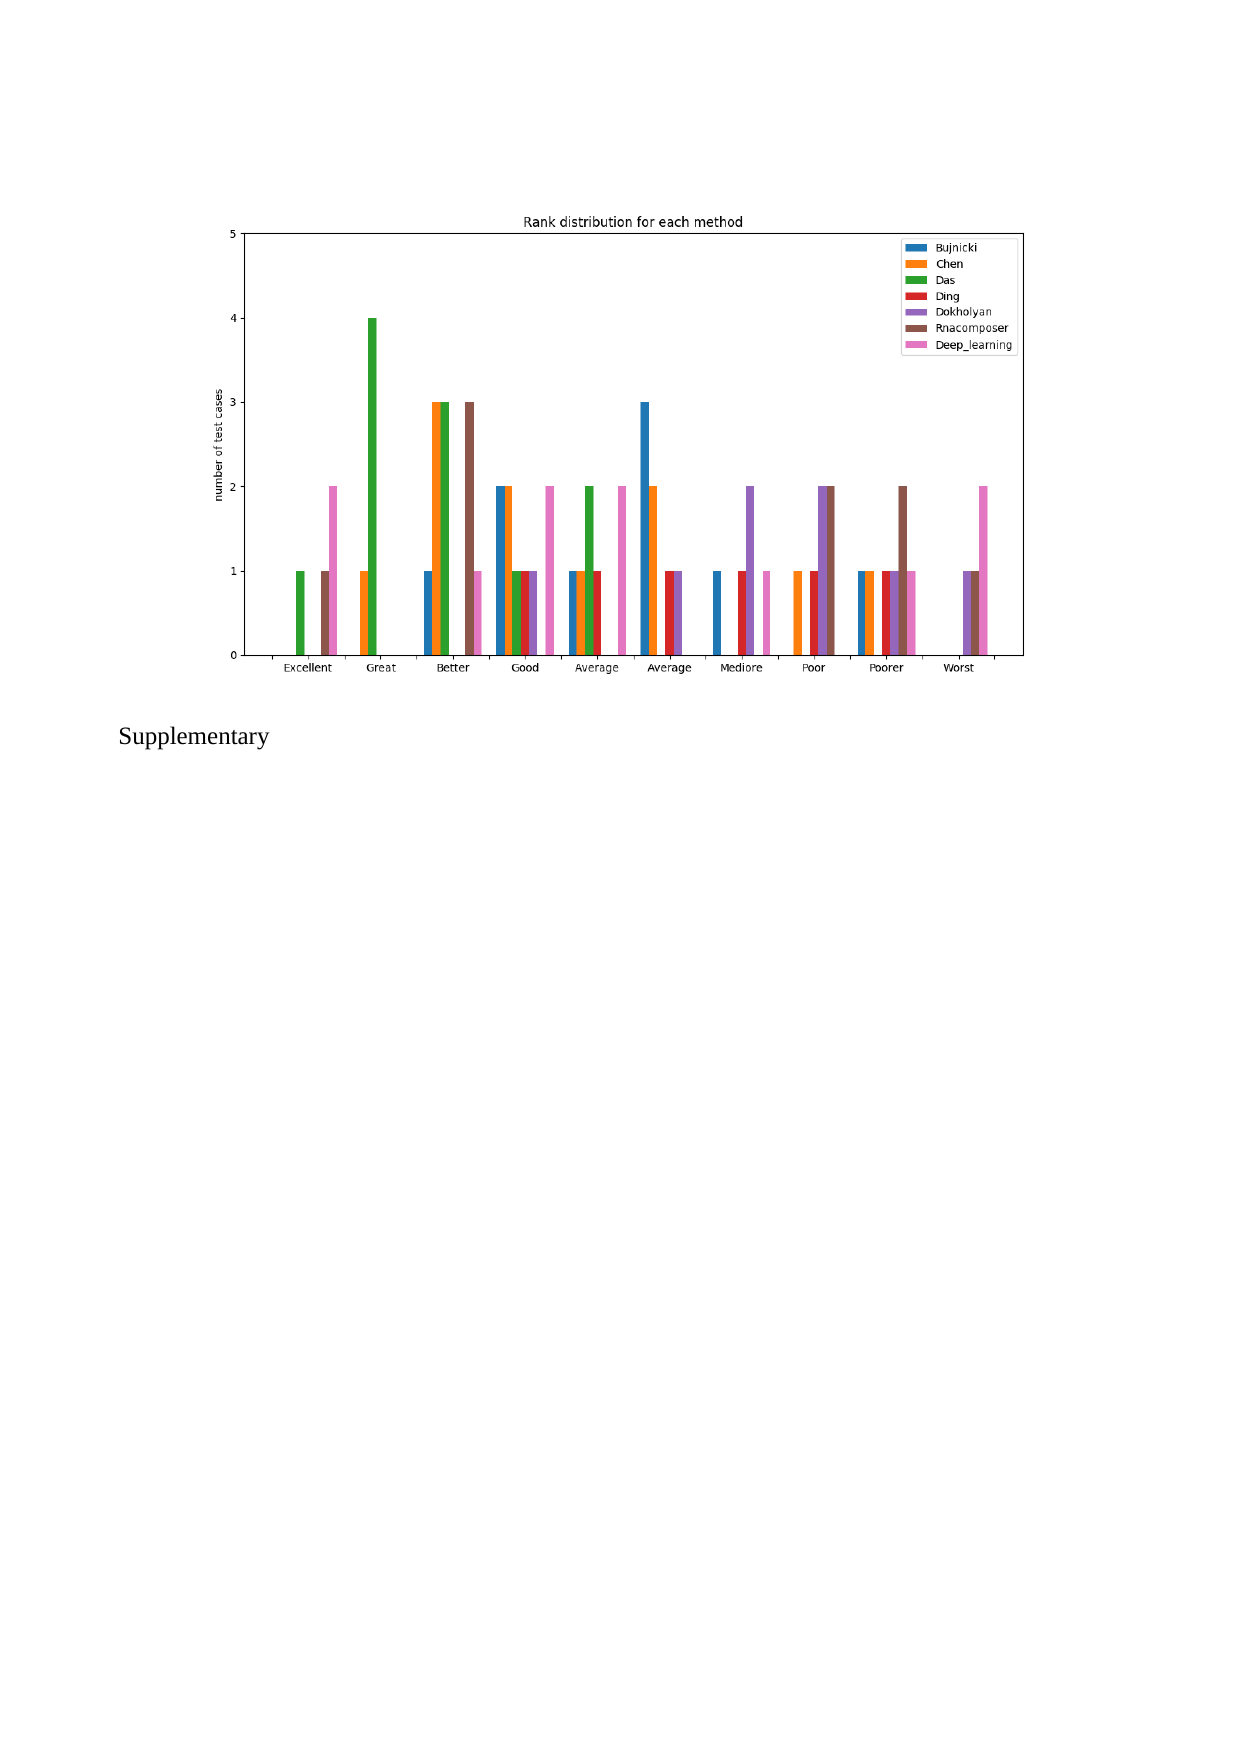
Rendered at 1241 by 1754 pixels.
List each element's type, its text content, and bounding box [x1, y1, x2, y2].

picture [118, 167, 1123, 715]
text Supplementary [118, 715, 1122, 749]
